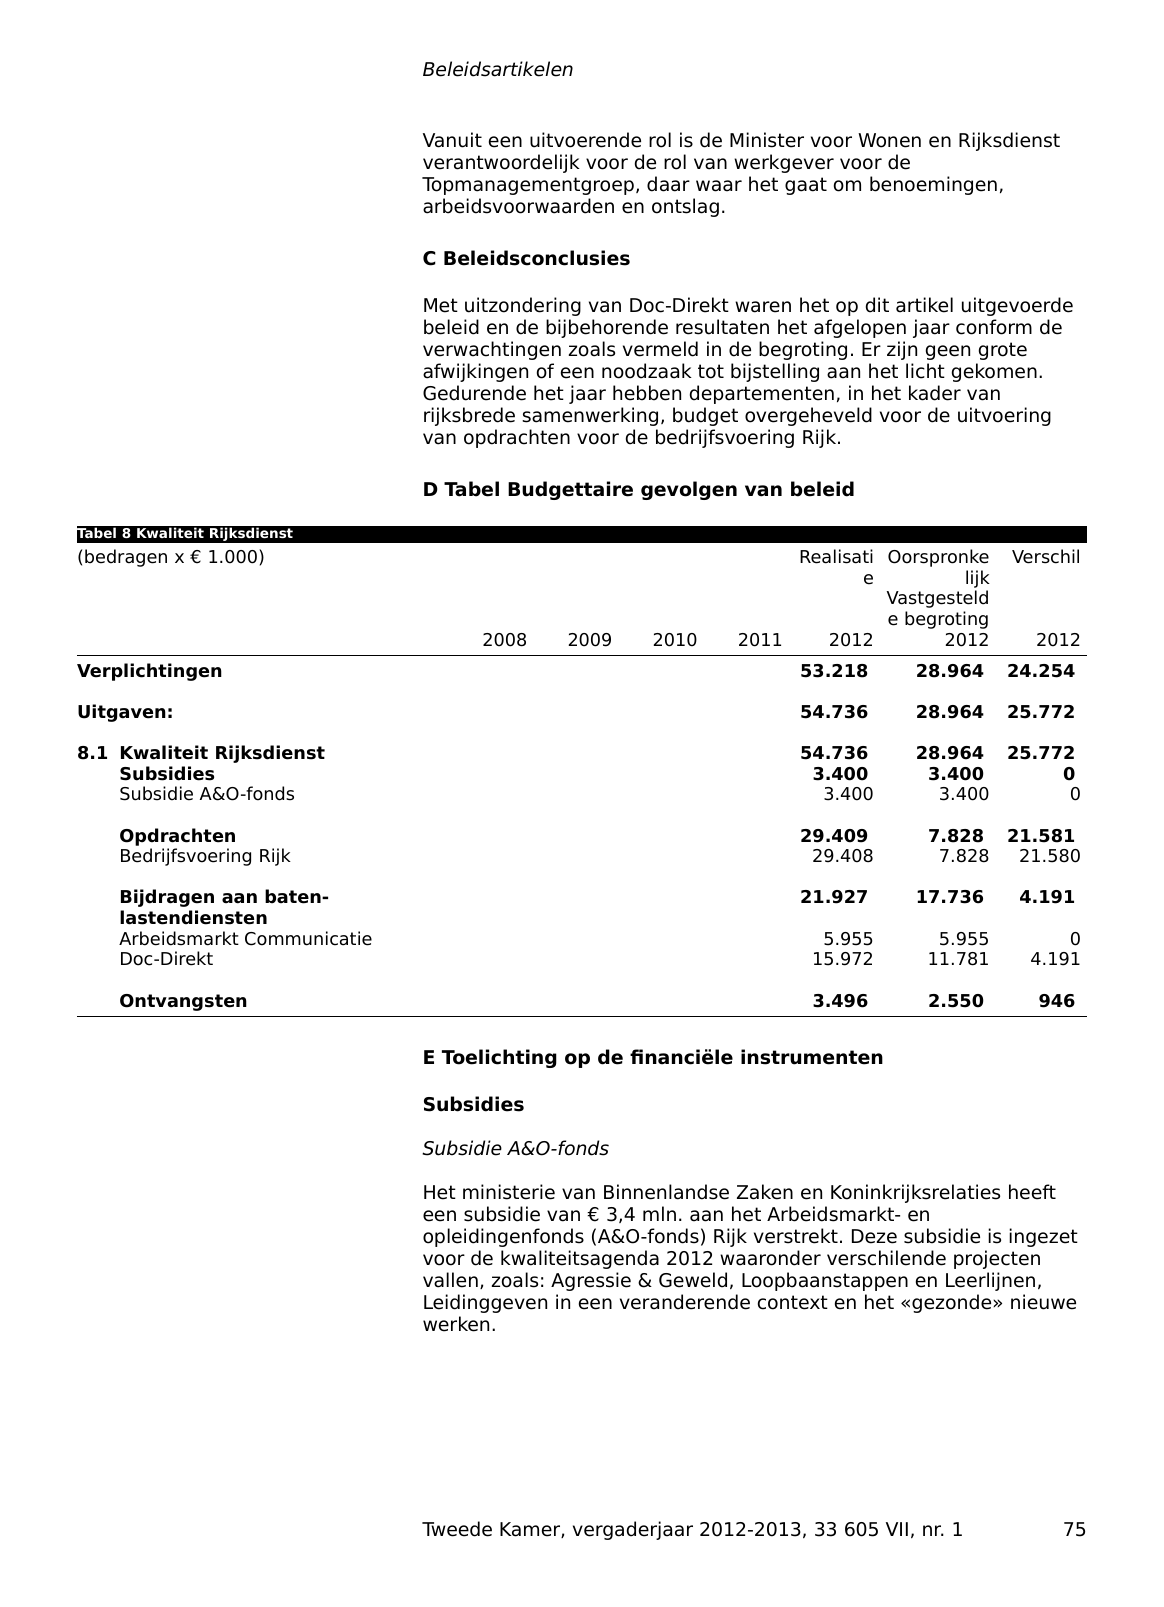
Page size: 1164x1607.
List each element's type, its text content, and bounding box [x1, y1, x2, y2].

table_cell 4.191 [995, 888, 1087, 929]
table_cell [113, 970, 448, 991]
table_cell Bijdragen aan baten-lastendiensten [113, 888, 448, 929]
table_cell 0 [995, 929, 1087, 949]
table_cell [995, 723, 1087, 743]
table_cell [113, 681, 448, 702]
table_cell [618, 970, 703, 991]
table_cell [77, 764, 113, 784]
table_cell [533, 681, 618, 702]
table_cell 3.496 [789, 991, 880, 1016]
text Met uitzondering van Doc-Direkt waren het op dit artikel uitgevoerde beleid en de bijbehorende resultaten het afgelopen jaar conform de verwachtingen zoals vermeld in de begroting. Er zijn geen grote afwijkingen of een noodzaak tot bijstelling aan het licht gekomen. Gedurende het jaar hebben departementen, in het kader van rijksbrede samenwerking, budget overgeheveld voor de uitvoering van opdrachten voor de bedrijfsvoering Rijk. [422, 295, 1087, 449]
table_cell Subsidie A&O-fonds [113, 784, 448, 805]
table_cell 21.580 [995, 846, 1087, 867]
table_cell 28.964 [880, 656, 995, 681]
table_cell 21.927 [789, 888, 880, 929]
table_cell [618, 743, 703, 764]
table_cell [448, 888, 533, 929]
table_cell [618, 826, 703, 846]
table_cell [703, 826, 788, 846]
table_cell Opdrachten [113, 826, 448, 846]
table_cell [77, 867, 113, 887]
table_cell [77, 929, 113, 949]
table_cell [703, 681, 788, 702]
table_cell [448, 991, 533, 1016]
table_cell [77, 723, 113, 743]
table_cell Subsidies [113, 764, 448, 784]
table_cell [703, 991, 788, 1016]
table_cell 7.828 [880, 826, 995, 846]
table_cell [77, 826, 113, 846]
table_cell [703, 543, 788, 629]
table_cell [448, 805, 533, 826]
table_cell [880, 970, 995, 991]
table_cell [448, 656, 533, 681]
table_cell [113, 867, 448, 887]
table_cell [113, 805, 448, 826]
table_cell [533, 784, 618, 805]
table_cell [533, 723, 618, 743]
table_cell 8.1 [77, 743, 113, 764]
table_cell [77, 784, 113, 805]
table_cell [533, 702, 618, 722]
table_cell [618, 543, 703, 629]
subtitle C Beleidsconclusies [422, 248, 1087, 270]
table_cell [448, 543, 533, 629]
table_cell [789, 723, 880, 743]
table_cell [533, 656, 618, 681]
table_cell [618, 846, 703, 867]
table_cell [77, 949, 113, 970]
table_cell 3.400 [789, 784, 880, 805]
table_cell [703, 867, 788, 887]
table_cell Ontvangsten [113, 991, 448, 1016]
table_cell [448, 723, 533, 743]
table_cell [995, 867, 1087, 887]
table_cell [789, 970, 880, 991]
table_cell [448, 970, 533, 991]
table_cell [77, 846, 113, 867]
table_cell [448, 846, 533, 867]
table_cell [703, 888, 788, 929]
table_cell [448, 929, 533, 949]
table_cell [113, 723, 448, 743]
table_cell 21.581 [995, 826, 1087, 846]
table_cell 0 [995, 784, 1087, 805]
table_cell [533, 888, 618, 929]
table_cell Kwaliteit Rijksdienst [113, 743, 448, 764]
table_cell [618, 784, 703, 805]
table_cell [703, 970, 788, 991]
table_cell [703, 949, 788, 970]
table_cell [77, 888, 113, 929]
subtitle Subsidie A&O-fonds [422, 1138, 1087, 1160]
table_cell [448, 764, 533, 784]
table_cell [703, 702, 788, 722]
table_cell Arbeidsmarkt Communicatie [113, 929, 448, 949]
table_cell 5.955 [880, 929, 995, 949]
table_cell [77, 805, 113, 826]
table_cell [703, 929, 788, 949]
table_cell [533, 846, 618, 867]
table_cell [448, 949, 533, 970]
table_cell Bedrijfsvoering Rijk [113, 846, 448, 867]
table_cell 2012 [789, 630, 880, 655]
table_cell 3.400 [789, 764, 880, 784]
table_cell 17.736 [880, 888, 995, 929]
subtitle D Tabel Budgettaire gevolgen van beleid [422, 479, 1087, 501]
table_cell Verschil [995, 543, 1087, 629]
table_cell [880, 805, 995, 826]
table_cell 3.400 [880, 784, 995, 805]
table_cell 28.964 [880, 743, 995, 764]
table_cell [703, 805, 788, 826]
table_cell [77, 970, 113, 991]
table_cell [618, 702, 703, 722]
table_cell 25.772 [995, 743, 1087, 764]
table_cell [618, 656, 703, 681]
table_cell [703, 784, 788, 805]
table_cell Verplichtingen [77, 656, 448, 681]
table_cell 11.781 [880, 949, 995, 970]
table_cell [880, 681, 995, 702]
table_cell [618, 949, 703, 970]
table_cell [113, 630, 448, 655]
table_cell [533, 949, 618, 970]
table_cell [77, 630, 113, 655]
table_cell [789, 805, 880, 826]
table_cell 7.828 [880, 846, 995, 867]
text Het ministerie van Binnenlandse Zaken en Koninkrijksrelaties heeft een subsidie van € 3,4 mln. aan het Arbeidsmarkt- en opleidingenfonds (A&O-fonds) Rijk verstrekt. Deze subsidie is ingezet voor de kwaliteitsagenda 2012 waaronder verschilende projecten vallen, zoals: Agressie & Geweld, Loopbaanstappen en Leerlijnen, Leidinggeven in een veranderende context en het «gezonde» nieuwe werken. [422, 1182, 1087, 1336]
table_cell [533, 991, 618, 1016]
table_cell [448, 826, 533, 846]
table_cell [448, 681, 533, 702]
table_cell [703, 846, 788, 867]
table_cell [703, 656, 788, 681]
table_cell 2010 [618, 630, 703, 655]
table_cell [448, 867, 533, 887]
table_cell 2008 [448, 630, 533, 655]
table_cell 2011 [703, 630, 788, 655]
table_cell [703, 743, 788, 764]
table_cell 3.400 [880, 764, 995, 784]
table_cell [995, 970, 1087, 991]
table_cell 28.964 [880, 702, 995, 722]
table_cell 2012 [995, 630, 1087, 655]
table_cell [703, 764, 788, 784]
table_cell 2009 [533, 630, 618, 655]
subtitle E Toelichting op de financiële instrumenten [422, 1047, 1087, 1069]
table_cell [995, 681, 1087, 702]
table_cell 54.736 [789, 702, 880, 722]
table_cell [618, 888, 703, 929]
table_cell (bedragen x € 1.000) [77, 543, 448, 629]
table_cell [618, 723, 703, 743]
table_cell Realisatie [789, 543, 880, 629]
table_cell [995, 805, 1087, 826]
table_cell [618, 867, 703, 887]
table_cell [703, 723, 788, 743]
table_cell Oorspronkelijk Vastgestelde begroting [880, 543, 995, 629]
table_cell 29.408 [789, 846, 880, 867]
subtitle Subsidies [422, 1094, 1087, 1116]
table_cell [533, 826, 618, 846]
table_cell [77, 991, 113, 1016]
table_cell 25.772 [995, 702, 1087, 722]
table_cell 54.736 [789, 743, 880, 764]
table_header Tabel 8 Kwaliteit Rijksdienst [77, 526, 1087, 541]
table_cell [533, 764, 618, 784]
table_cell [618, 929, 703, 949]
table_cell Uitgaven: [77, 702, 448, 722]
table_cell 15.972 [789, 949, 880, 970]
table_cell 4.191 [995, 949, 1087, 970]
table_cell [789, 681, 880, 702]
table_cell [533, 867, 618, 887]
table_cell 0 [995, 764, 1087, 784]
table_cell Doc-Direkt [113, 949, 448, 970]
table_cell [448, 702, 533, 722]
table_cell 2.550 [880, 991, 995, 1016]
table_cell [533, 929, 618, 949]
table_cell 946 [995, 991, 1087, 1016]
table_cell [618, 681, 703, 702]
table_cell [533, 743, 618, 764]
table_cell 53.218 [789, 656, 880, 681]
table_cell [618, 764, 703, 784]
table_cell 5.955 [789, 929, 880, 949]
table_cell [880, 723, 995, 743]
table_cell 2012 [880, 630, 995, 655]
table_cell 24.254 [995, 656, 1087, 681]
table_cell [880, 867, 995, 887]
text Vanuit een uitvoerende rol is de Minister voor Wonen en Rijksdienst verantwoordelijk voor de rol van werkgever voor de Topmanagementgroep, daar waar het gaat om benoemingen, arbeidsvoorwaarden en ontslag. [422, 130, 1087, 218]
table_cell 29.409 [789, 826, 880, 846]
table_cell [448, 743, 533, 764]
table_cell [77, 681, 113, 702]
table_cell [533, 805, 618, 826]
table_cell [533, 543, 618, 629]
table_cell [448, 784, 533, 805]
table_cell [618, 991, 703, 1016]
table_cell [618, 805, 703, 826]
table_cell [533, 970, 618, 991]
table_cell [789, 867, 880, 887]
